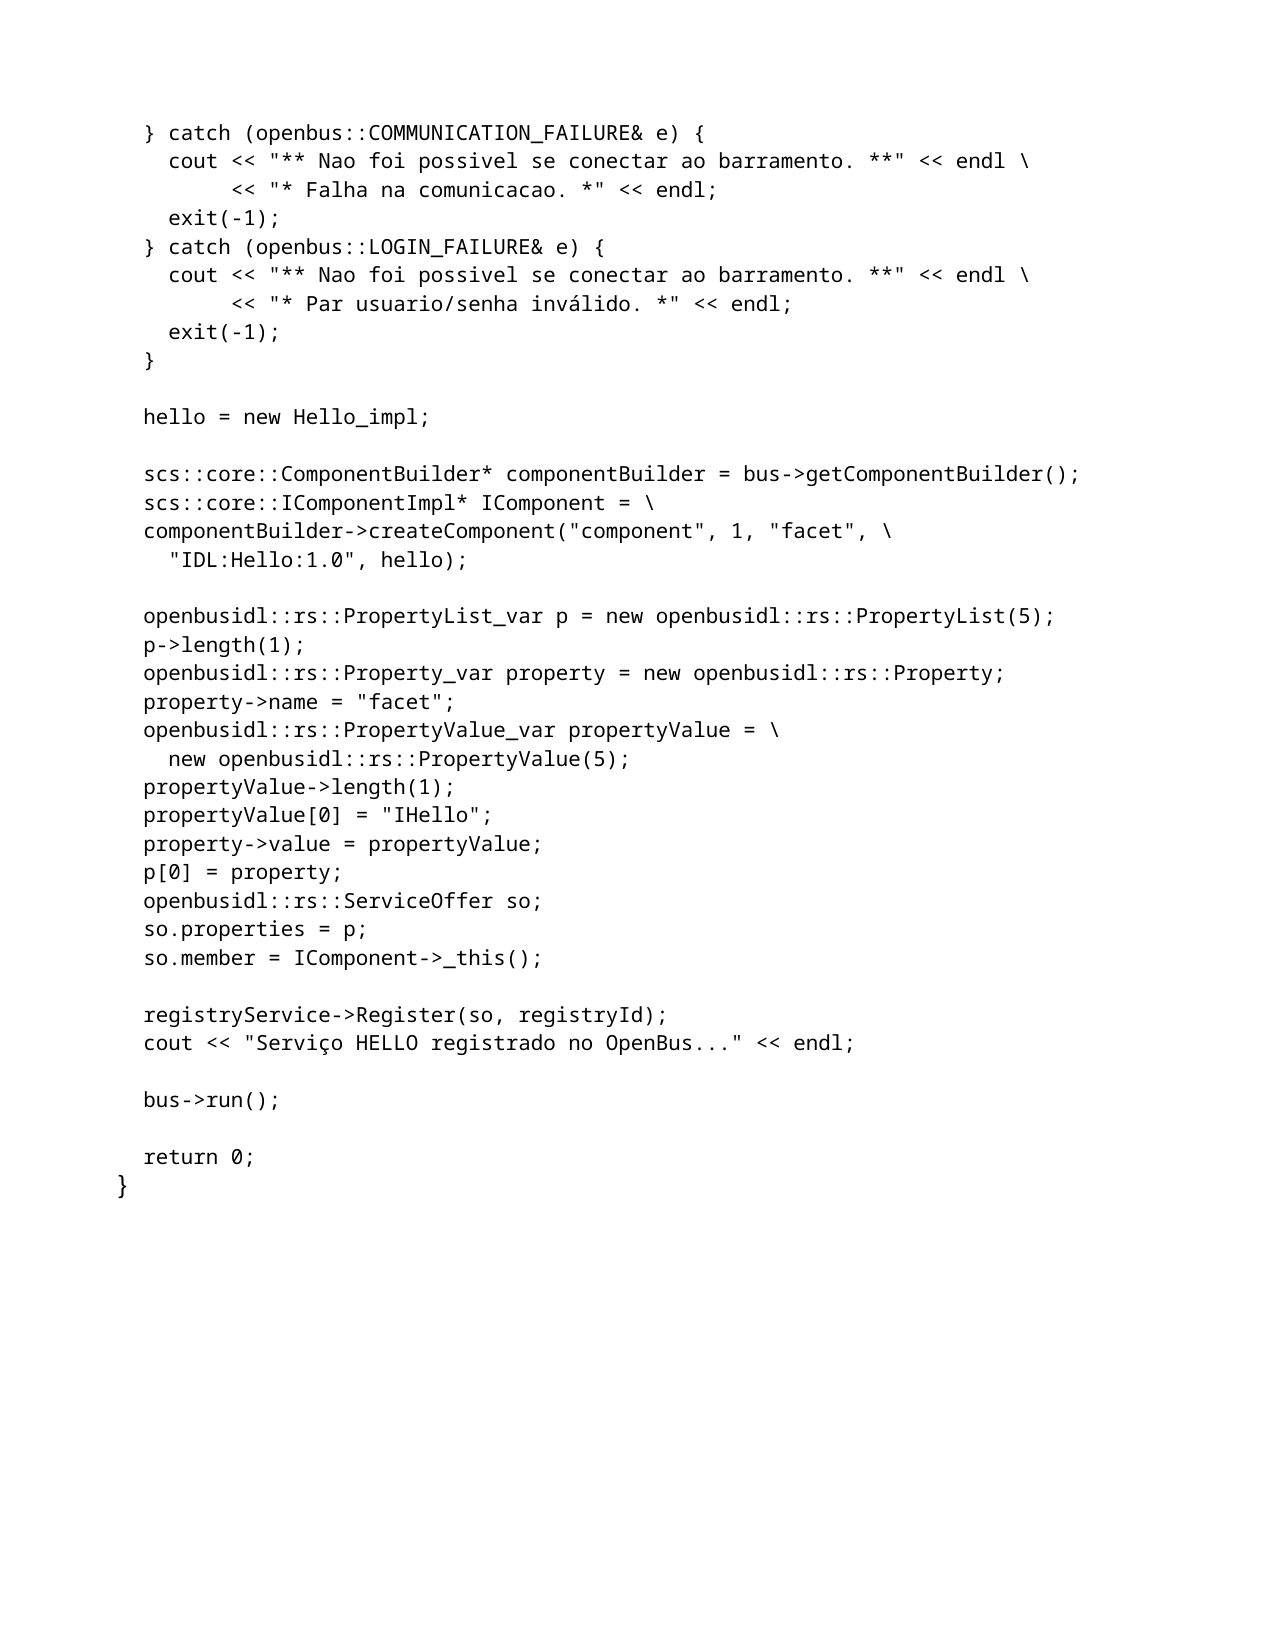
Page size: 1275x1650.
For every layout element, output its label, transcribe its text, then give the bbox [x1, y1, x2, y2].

text so.member = IComponent->_this(); [118, 943, 1157, 971]
text bus->run(); [118, 1085, 1157, 1113]
text scs::core::ComponentBuilder* componentBuilder = bus->getComponentBuilder(); [118, 459, 1157, 488]
text openbusidl::rs::ServiceOffer so; [118, 886, 1157, 914]
text so.properties = p; [118, 914, 1157, 943]
text } catch (openbus::COMMUNICATION_FAILURE& e) { [118, 118, 1157, 147]
text p[0] = property; [118, 857, 1157, 886]
text << "* Par usuario/senha inválido. *" << endl; [118, 289, 1157, 317]
text } [118, 1170, 1157, 1199]
text openbusidl::rs::Property_var property = new openbusidl::rs::Property; [118, 658, 1157, 687]
text } catch (openbus::LOGIN_FAILURE& e) { [118, 232, 1157, 260]
text hello = new Hello_impl; [118, 402, 1157, 431]
text openbusidl::rs::PropertyValue_var propertyValue = \ [118, 715, 1157, 744]
text "IDL:Hello:1.0", hello); [118, 545, 1157, 573]
text property->name = "facet"; [118, 687, 1157, 715]
text exit(-1); [118, 203, 1157, 232]
text << "* Falha na comunicacao. *" << endl; [118, 175, 1157, 203]
text property->value = propertyValue; [118, 829, 1157, 857]
text cout << "** Nao foi possivel se conectar ao barramento. **" << endl \ [118, 260, 1157, 289]
text exit(-1); [118, 317, 1157, 346]
text return 0; [118, 1142, 1157, 1170]
text } [118, 346, 1157, 374]
text propertyValue->length(1); [118, 772, 1157, 801]
text cout << "** Nao foi possivel se conectar ao barramento. **" << endl \ [118, 147, 1157, 175]
text new openbusidl::rs::PropertyValue(5); [118, 744, 1157, 772]
text openbusidl::rs::PropertyList_var p = new openbusidl::rs::PropertyList(5); [118, 602, 1157, 630]
text scs::core::IComponentImpl* IComponent = \ [118, 488, 1157, 516]
text cout << "Serviço HELLO registrado no OpenBus..." << endl; [118, 1028, 1157, 1057]
text registryService->Register(so, registryId); [118, 1000, 1157, 1028]
text propertyValue[0] = "IHello"; [118, 801, 1157, 829]
text p->length(1); [118, 630, 1157, 658]
text componentBuilder->createComponent("component", 1, "facet", \ [118, 516, 1157, 545]
